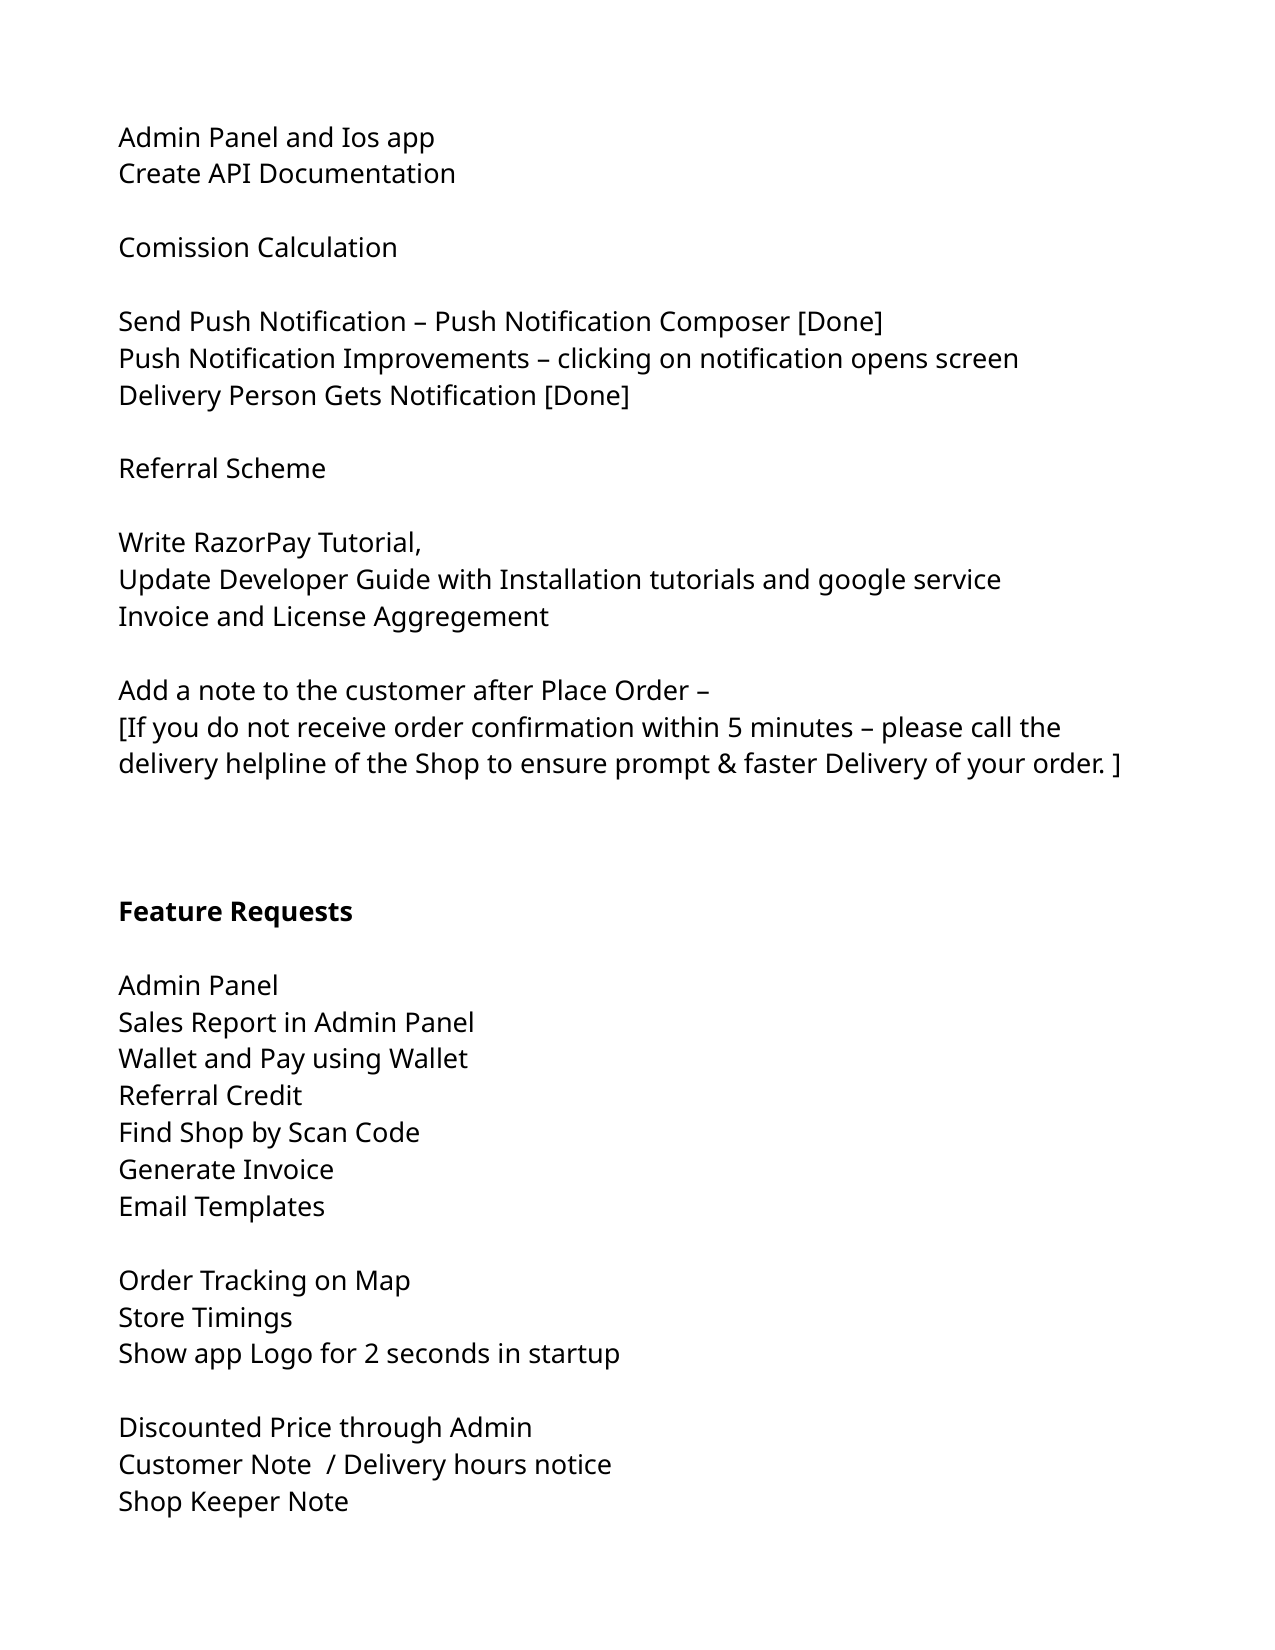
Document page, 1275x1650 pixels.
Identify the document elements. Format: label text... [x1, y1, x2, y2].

text Send Push Notification – Push Notification Composer [Done] [118, 302, 1157, 339]
text Discounted Price through Admin [118, 1409, 1157, 1446]
text Comission Calculation [118, 229, 1157, 266]
text Generate Invoice [118, 1151, 1157, 1187]
text Write RazorPay Tutorial, [118, 524, 1157, 561]
text Email Templates [118, 1187, 1157, 1224]
text Sales Report in Admin Panel [118, 1003, 1157, 1040]
text [If you do not receive order confirmation within 5 minutes – please call the delivery helpline of the Shop to ensure prompt & faster Delivery of your order. ] [118, 708, 1157, 782]
text Update Developer Guide with Installation tutorials and google service [118, 561, 1157, 597]
text Add a note to the customer after Place Order – [118, 671, 1157, 708]
text Shop Keeper Note [118, 1482, 1157, 1519]
text Store Timings [118, 1298, 1157, 1335]
text Create API Documentation [118, 155, 1157, 192]
text Delivery Person Gets Notification [Done] [118, 376, 1157, 413]
text Referral Scheme [118, 450, 1157, 487]
text Invoice and License Aggregement [118, 597, 1157, 634]
text Feature Requests [118, 892, 1157, 929]
text Customer Note / Delivery hours notice [118, 1446, 1157, 1482]
text Admin Panel and Ios app [118, 118, 1157, 155]
text Find Shop by Scan Code [118, 1114, 1157, 1151]
text Referral Credit [118, 1077, 1157, 1114]
text Order Tracking on Map [118, 1261, 1157, 1298]
text Wallet and Pay using Wallet [118, 1040, 1157, 1077]
text Show app Logo for 2 seconds in startup [118, 1335, 1157, 1372]
text Admin Panel [118, 966, 1157, 1003]
text Push Notification Improvements – clicking on notification opens screen [118, 339, 1157, 376]
